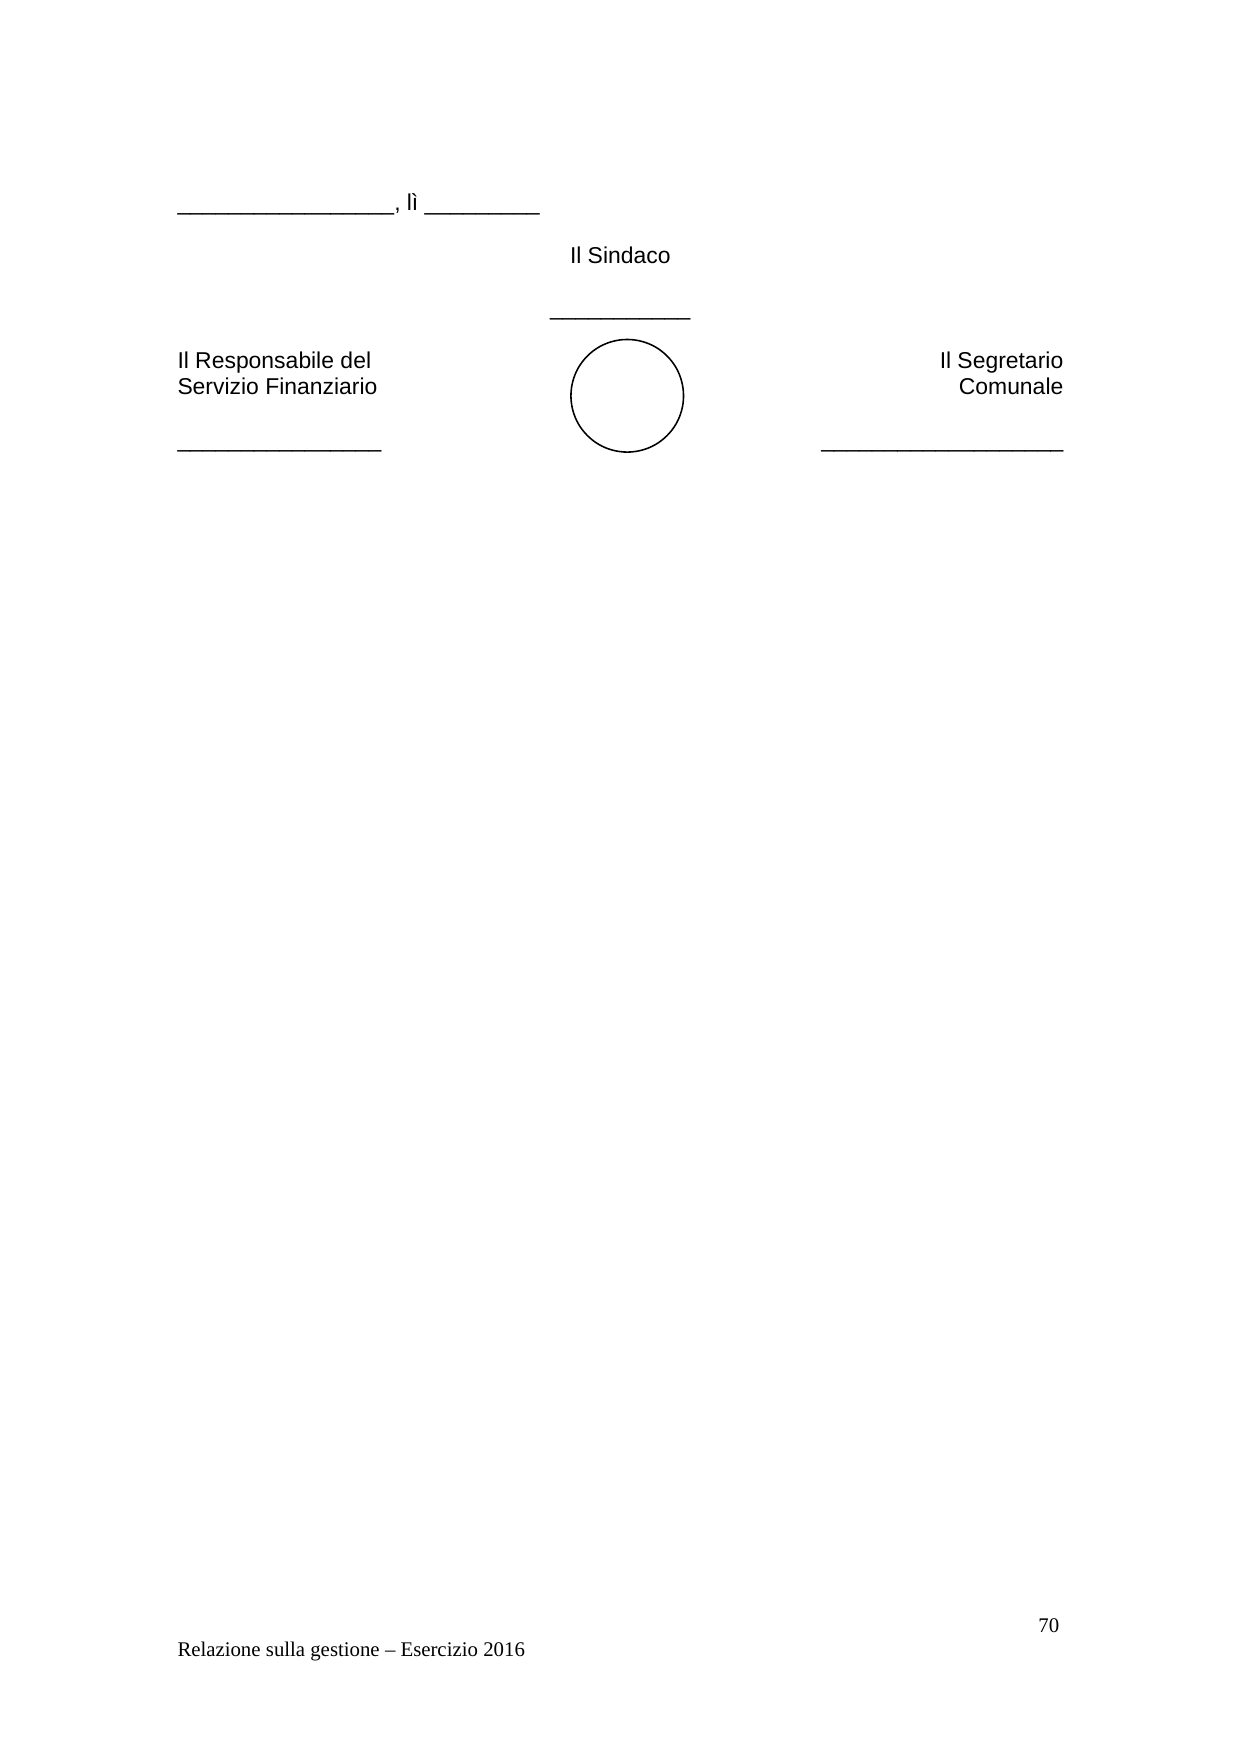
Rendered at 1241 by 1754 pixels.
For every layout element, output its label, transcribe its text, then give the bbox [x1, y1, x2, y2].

text Servizio Finanziario [177, 373, 574, 400]
text Il Sindaco [177, 242, 1063, 268]
text ________________ [177, 426, 612, 452]
text ___________________ [642, 426, 1063, 452]
text ___________ [177, 294, 1063, 321]
text Il Segretario [659, 347, 1063, 373]
text _________________, lì _________ [177, 189, 1063, 215]
text Comunale [681, 373, 1063, 400]
text Il Responsabile del [177, 347, 595, 373]
